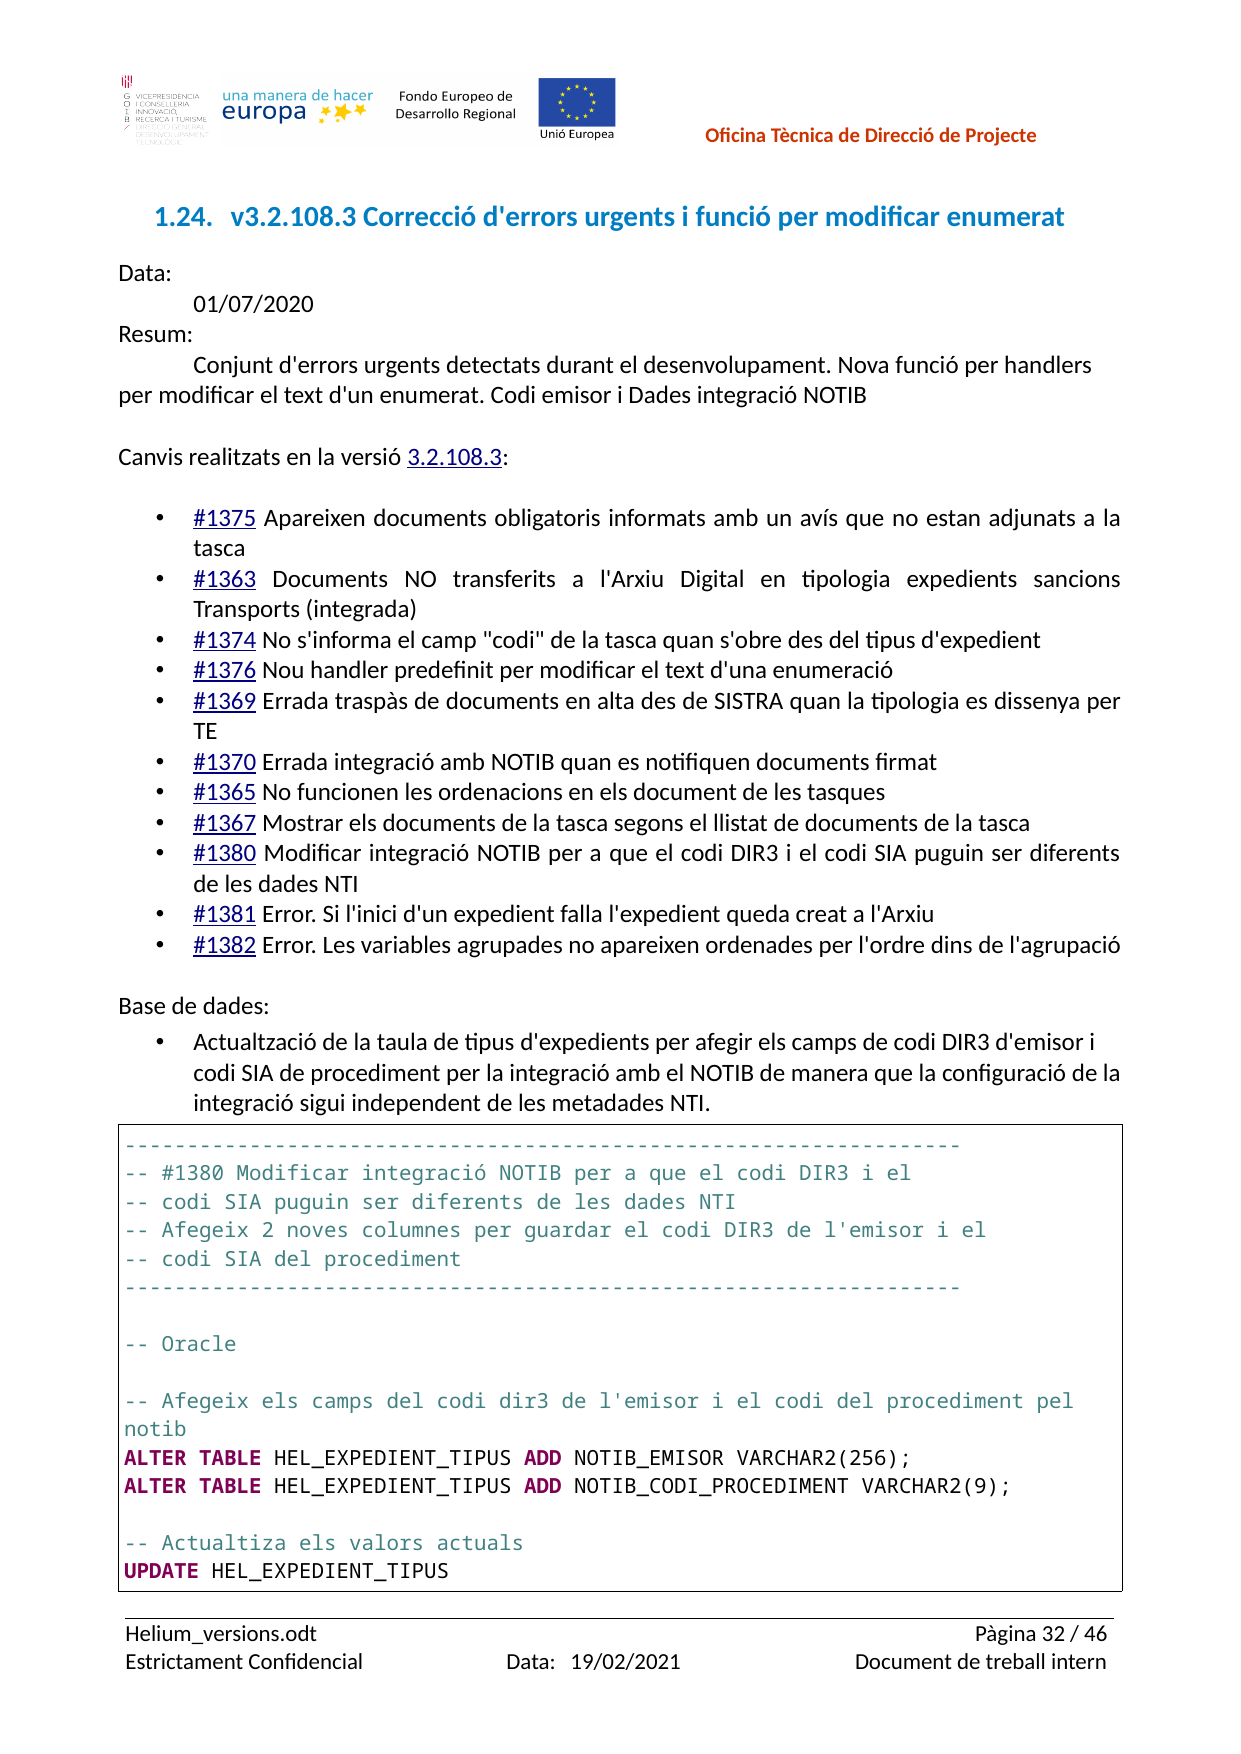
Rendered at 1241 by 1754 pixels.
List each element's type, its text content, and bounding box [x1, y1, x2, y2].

list #1363 Documents NO transferits a l'Arxiu Digital en tipologia expedients sancions Transports (integrada) [156, 563, 1122, 624]
subtitle v3.2.108.3 Correcció d'errors urgents i funció per modificar enumerat [153, 198, 1122, 234]
list #1381 Error. Si l'inici d'un expedient falla l'expedient queda creat a l'Arxiu [156, 898, 1122, 929]
text 01/07/2020 [118, 288, 1122, 319]
list #1365 No funcionen les ordenacions en els document de les tasques [156, 776, 1122, 807]
list #1380 Modificar integració NOTIB per a que el codi DIR3 i el codi SIA puguin ser diferents de les dades NTI [156, 837, 1122, 898]
picture [219, 73, 621, 147]
list #1369 Errada traspàs de documents en alta des de SISTRA quan la tipologia es dissenya per TE [156, 685, 1122, 746]
list #1375 Apareixen documents obligatoris informats amb un avís que no estan adjunats a la tasca [156, 502, 1122, 563]
list Actualtzació de la taula de tipus d'expedients per afegir els camps de codi DIR3 d'emisor i codi SIA de procediment per la integració amb el NOTIB de manera que la configuració de la integració sigui independent de les metadades NTI. [156, 1027, 1122, 1118]
list #1376 Nou handler predefinit per modificar el text d'una enumeració [156, 654, 1122, 685]
table_header ------------------------------------------------------------------- -- #1380 Modificar integració NOTIB per a que el codi DIR3 i el -- codi SIA puguin ser diferents de les dades NTI -- Afegeix 2 noves columnes per guardar el codi DIR3 de l'emisor i el -- codi SIA del procediment ------------------------------------------------------------------- -- Oracle -- Afegeix els camps del codi dir3 de l'emisor i el codi del procediment pel notib ALTER TABLE HEL_EXPEDIENT_TIPUS ADD NOTIB_EMISOR VARCHAR2(256); ALTER TABLE HEL_EXPEDIENT_TIPUS ADD NOTIB_CODI_PROCEDIMENT VARCHAR2(9); -- Actualtiza els valors actuals UPDATE HEL_EXPEDIENT_TIPUS [119, 1125, 1122, 1591]
picture [118, 73, 213, 147]
list #1370 Errada integració amb NOTIB quan es notifiquen documents firmat [156, 746, 1122, 776]
list #1374 No s'informa el camp "codi" de la tasca quan s'obre des del tipus d'expedient [156, 624, 1122, 654]
list #1367 Mostrar els documents de la tasca segons el llistat de documents de la tasca [156, 807, 1122, 837]
text Resum: [118, 319, 1122, 349]
text Canvis realitzats en la versió 3.2.108.3: [118, 441, 1122, 471]
text Conjunt d'errors urgents detectats durant el desenvolupament. Nova funció per handlers per modificar el text d'un enumerat. Codi emisor i Dades integració NOTIB [118, 349, 1122, 410]
list #1382 Error. Les variables agrupades no apareixen ordenades per l'ordre dins de l'agrupació [156, 929, 1122, 959]
text Data: [118, 258, 1122, 288]
text Base de dades: [118, 990, 1122, 1021]
